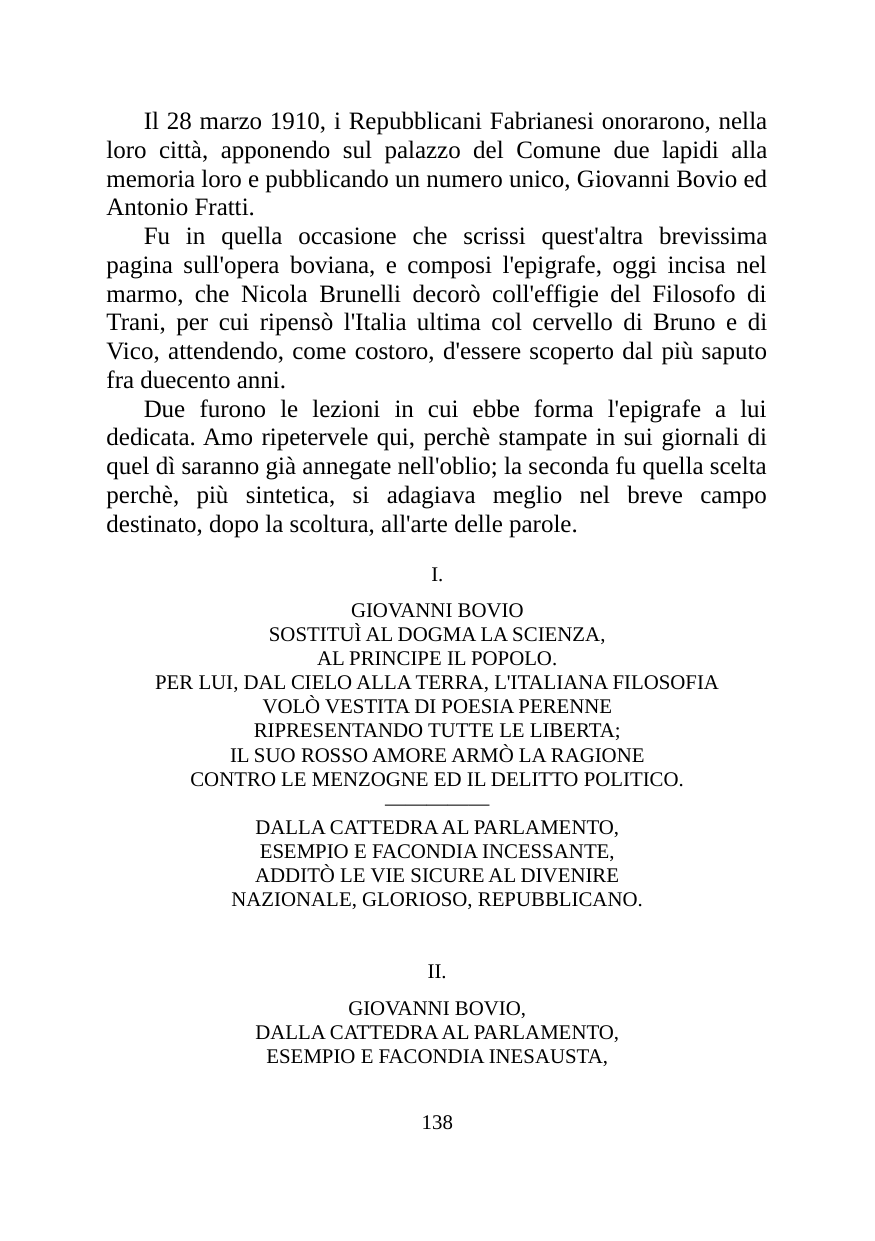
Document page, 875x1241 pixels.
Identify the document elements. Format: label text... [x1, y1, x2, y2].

text ESEMPIO E FACONDIA INESAUSTA, [106, 1044, 768, 1068]
text GIOVANNI BOVIO [106, 598, 768, 622]
text PER LUI, DAL CIELO ALLA TERRA, L'ITALIANA FILOSOFIA [106, 670, 768, 694]
text ADDITÒ LE VIE SICURE AL DIVENIRE [106, 863, 768, 887]
text ————— [106, 791, 768, 815]
text Due furono le lezioni in cui ebbe forma l'epigrafe a lui dedicata. Amo ripetervele qui, perchè stampate in sui giornali di quel dì saranno già annegate nell'oblio; la seconda fu quella scelta perchè, più sintetica, si adagiava meglio nel breve campo destinato, dopo la scoltura, all'arte delle parole. [106, 394, 768, 537]
text Fu in quella occasione che scrissi quest'altra brevissima pagina sull'opera boviana, e composi l'epigrafe, oggi incisa nel marmo, che Nicola Brunelli decorò coll'effigie del Filosofo di Trani, per cui ripensò l'Italia ultima col cervello di Bruno e di Vico, attendendo, come costoro, d'essere scoperto dal più saputo fra duecento anni. [106, 221, 768, 394]
text RIPRESENTANDO TUTTE LE LIBERTA; [106, 718, 768, 742]
text DALLA CATTEDRA AL PARLAMENTO, [106, 1020, 768, 1044]
text NAZIONALE, GLORIOSO, REPUBBLICANO. [106, 887, 768, 911]
text DALLA CATTEDRA AL PARLAMENTO, [106, 815, 768, 839]
text I. [106, 562, 768, 586]
text GIOVANNI BOVIO, [106, 996, 768, 1020]
text ESEMPIO E FACONDIA INCESSANTE, [106, 839, 768, 863]
text IL SUO ROSSO AMORE ARMÒ LA RAGIONE [106, 742, 768, 767]
text II. [106, 959, 768, 983]
text AL PRINCIPE IL POPOLO. [106, 646, 768, 670]
text VOLÒ VESTITA DI POESIA PERENNE [106, 694, 768, 718]
text Il 28 marzo 1910, i Repubblicani Fabrianesi onorarono, nella loro città, apponendo sul palazzo del Comune due lapidi alla memoria loro e pubblicando un numero unico, Giovanni Bovio ed Antonio Fratti. [106, 106, 768, 221]
text CONTRO LE MENZOGNE ED IL DELITTO POLITICO. [106, 767, 768, 791]
text SOSTITUÌ AL DOGMA LA SCIENZA, [106, 622, 768, 646]
